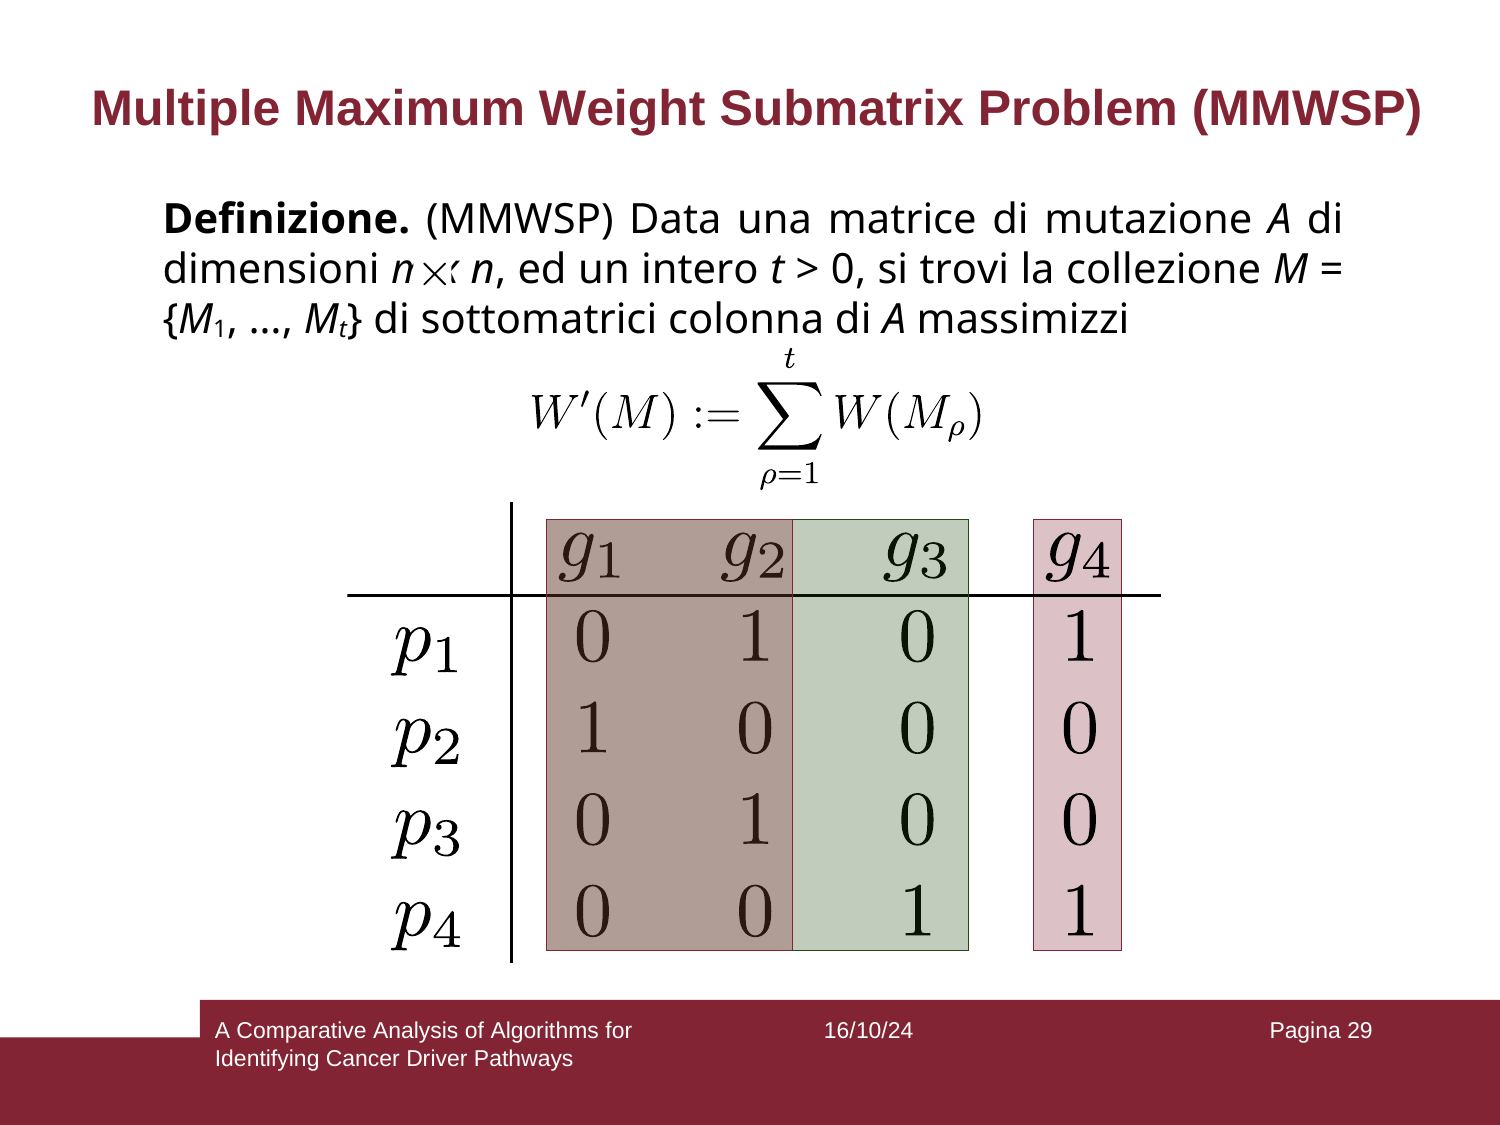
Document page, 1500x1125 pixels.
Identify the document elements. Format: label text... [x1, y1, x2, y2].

picture [531, 347, 981, 491]
picture [416, 262, 446, 286]
picture [347, 502, 1188, 981]
text_box [413, 243, 452, 297]
text_box 16/10/24 [712, 1008, 1026, 1084]
text_box A Comparative Analysis of Algorithms for Identifying Cancer Driver Pathways [199, 1008, 676, 1084]
title Multiple Maximum Weight Submatrix Problem (MMWSP) [76, 67, 1459, 203]
text_box Pagina <numero> [1074, 1008, 1388, 1084]
text_box Definizione. (MMWSP) Data una matrice di mutazione A di dimensioni m x n, ed un intero t > 0, si trovi la collezione M = {M1, …, Mt} di sottomatrici colonna di A massimizzi [147, 184, 1359, 350]
text_box [546, 519, 969, 951]
